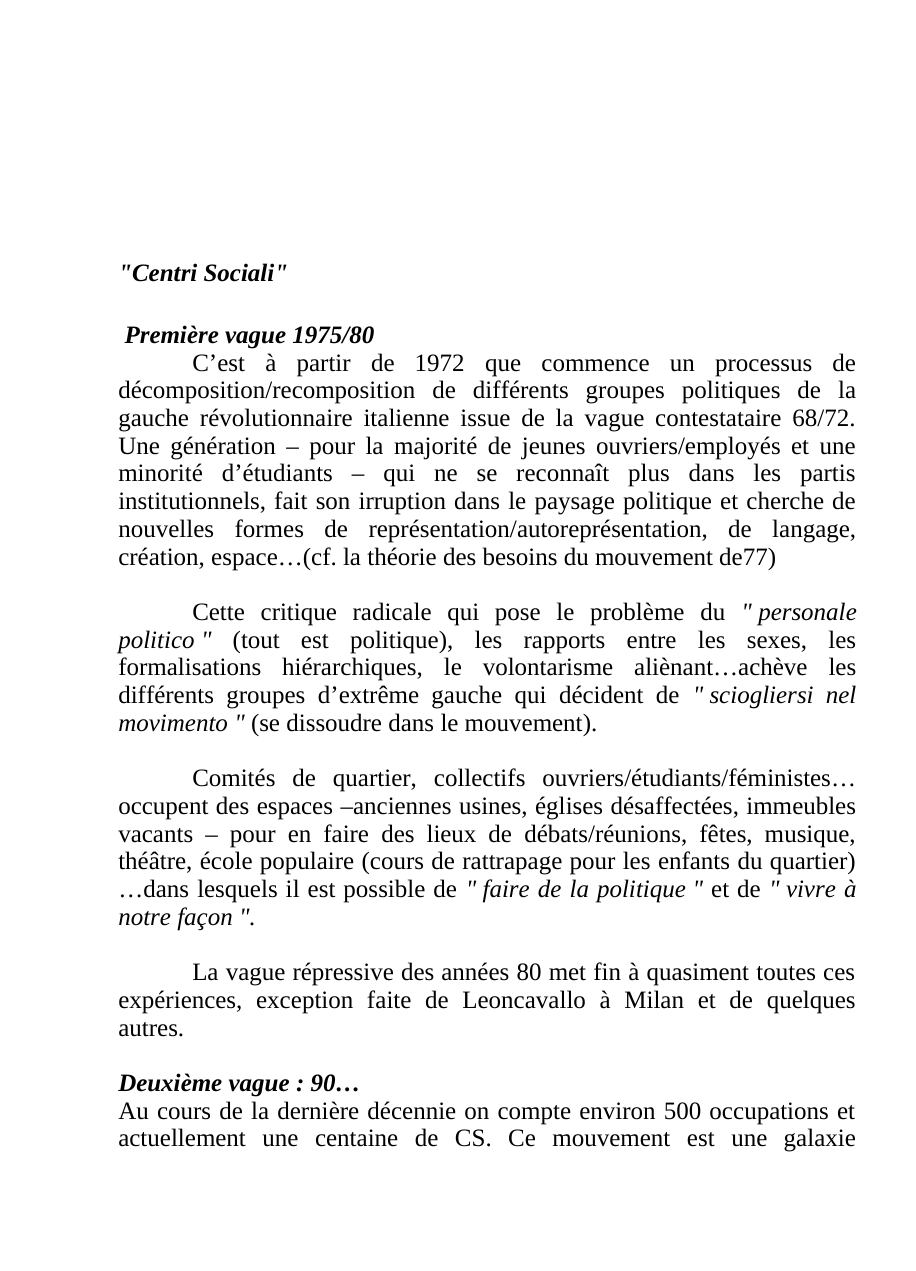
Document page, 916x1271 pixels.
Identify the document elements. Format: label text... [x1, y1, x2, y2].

subtitle Deuxième vague : 90… [118, 1069, 856, 1097]
text C’est à partir de 1972 que commence un processus de décomposition/recomposition de différents groupes politiques de la gauche révolutionnaire italienne issue de la vague contestataire 68/72. Une génération – pour la majorité de jeunes ouvriers/employés et une minorité d’étudiants – qui ne se reconnaît plus dans les partis institutionnels, fait son irruption dans le paysage politique et cherche de nouvelles formes de représentation/autoreprésentation, de langage, création, espace…(cf. la théorie des besoins du mouvement de77) [118, 349, 856, 570]
text Cette critique radicale qui pose le problème du " personale politico " (tout est politique), les rapports entre les sexes, les formalisations hiérarchiques, le volontarisme aliènant…achève les différents groupes d’extrême gauche qui décident de " sciogliersi nel movimento " (se dissoudre dans le mouvement). [118, 598, 856, 737]
subtitle "Centri Sociali" [118, 259, 856, 287]
text Comités de quartier, collectifs ouvriers/étudiants/féministes…occupent des espaces –anciennes usines, églises désaffectées, immeubles vacants – pour en faire des lieux de débats/réunions, fêtes, musique, théâtre, école populaire (cours de rattrapage pour les enfants du quartier)…dans lesquels il est possible de " faire de la politique " et de " vivre à notre façon ". [118, 764, 856, 931]
text La vague répressive des années 80 met fin à quasiment toutes ces expériences, exception faite de Leoncavallo à Milan et de quelques autres. [118, 958, 856, 1041]
text Au cours de la dernière décennie on compte environ 500 occupations et actuellement une centaine de CS. Ce mouvement est une galaxie [118, 1097, 856, 1152]
subtitle Première vague 1975/80 [118, 321, 856, 349]
